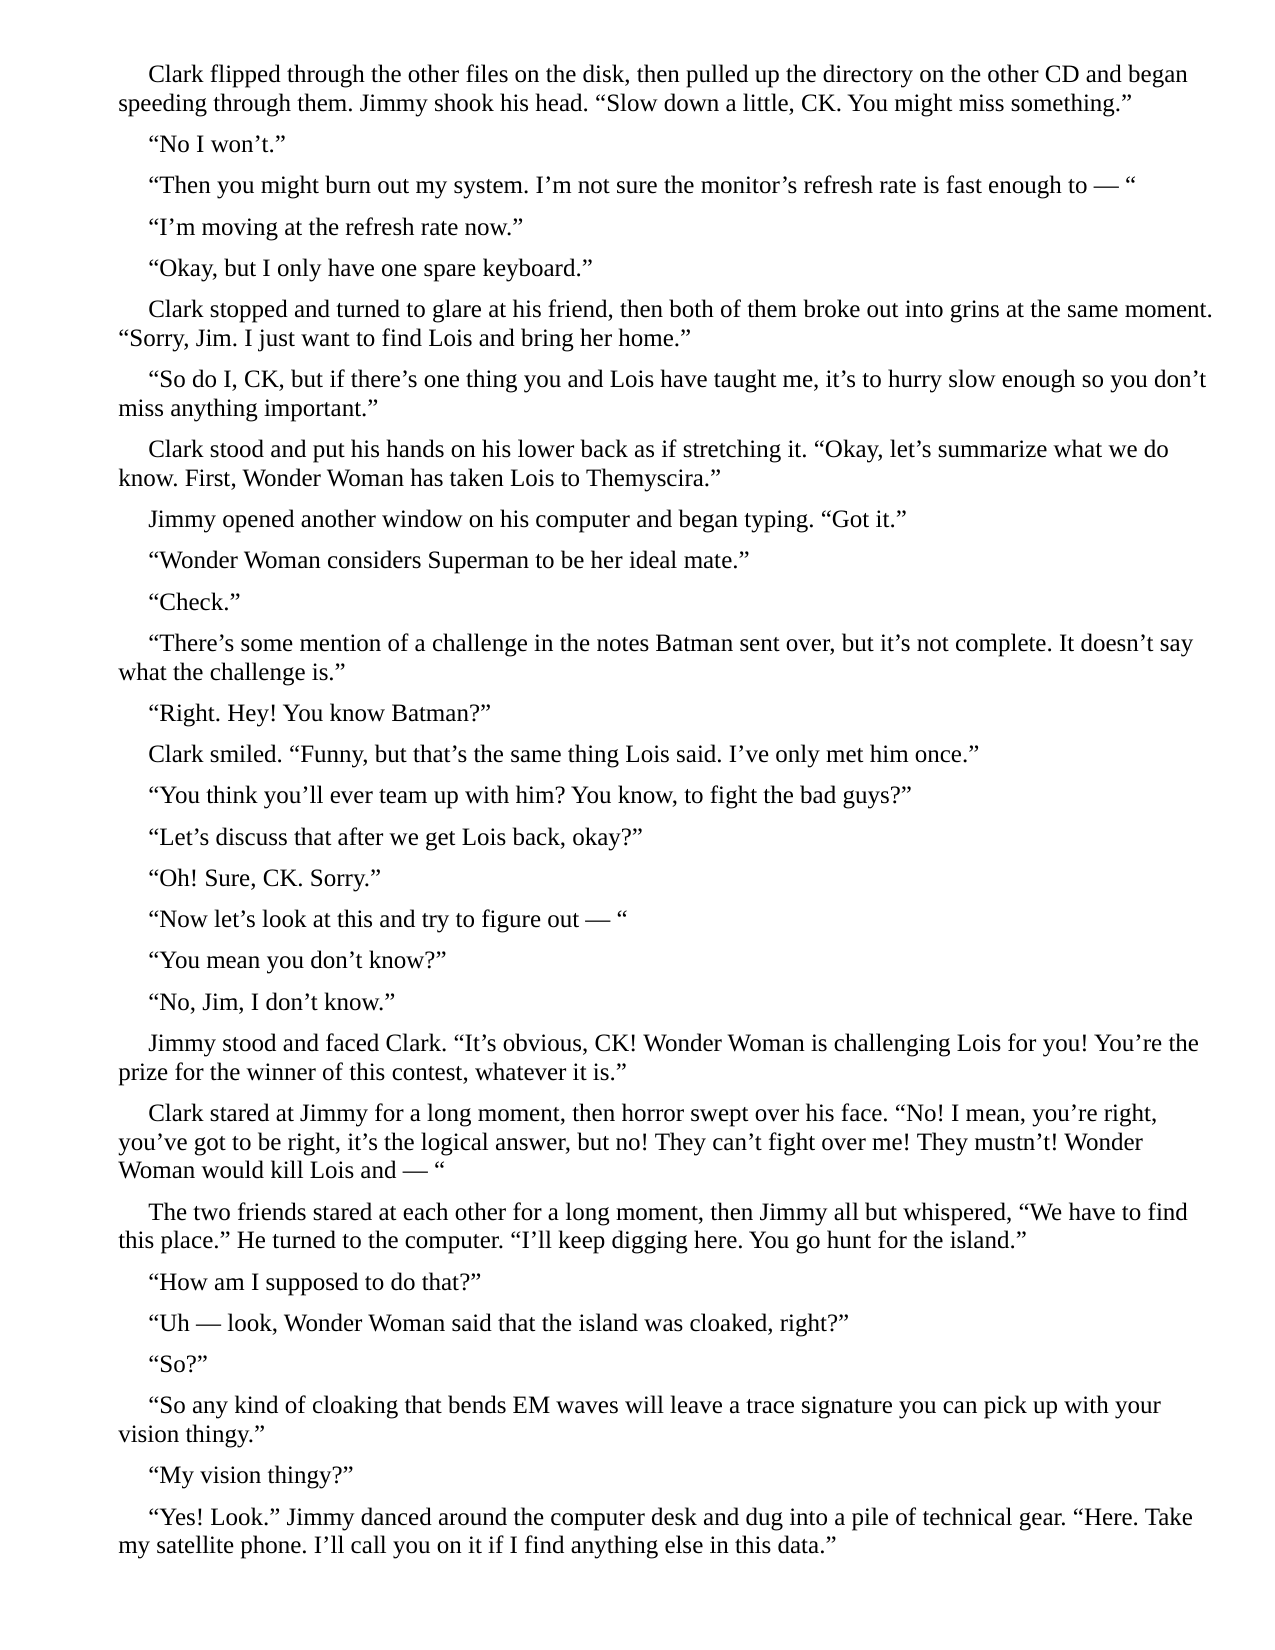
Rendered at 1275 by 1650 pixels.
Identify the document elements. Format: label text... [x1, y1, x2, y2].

text “So any kind of cloaking that bends EM waves will leave a trace signature you can pick up with your vision thingy.” [118, 1390, 1216, 1448]
text Clark smiled. “Funny, but that’s the same thing Lois said. I’ve only met him once.” [118, 739, 1216, 768]
text “My vision thingy?” [118, 1460, 1216, 1489]
text Clark stood and put his hands on his lower back as if stretching it. “Okay, let’s summarize what we do know. First, Wonder Woman has taken Lois to Themyscira.” [118, 434, 1216, 492]
text “Yes! Look.” Jimmy danced around the computer desk and dug into a pile of technical gear. “Here. Take my satellite phone. I’ll call you on it if I find anything else in this data.” [118, 1502, 1216, 1559]
text “No I won’t.” [118, 129, 1216, 158]
text “Wonder Woman considers Superman to be her ideal mate.” [118, 545, 1216, 574]
text “You mean you don’t know?” [118, 945, 1216, 974]
text “Uh — look, Wonder Woman said that the island was cloaked, right?” [118, 1308, 1216, 1337]
text “You think you’ll ever team up with him? You know, to fight the bad guys?” [118, 780, 1216, 809]
text “I’m moving at the refresh rate now.” [118, 212, 1216, 240]
text Clark stared at Jimmy for a long moment, then horror swept over his face. “No! I mean, you’re right, you’ve got to be right, it’s the logical answer, but no! They can’t fight over me! They mustn’t! Wonder Woman would kill Lois and — “ [118, 1098, 1216, 1184]
text The two friends stared at each other for a long moment, then Jimmy all but whispered, “We have to find this place.” He turned to the computer. “I’ll keep digging here. You go hunt for the island.” [118, 1197, 1216, 1254]
text Clark stopped and turned to glare at his friend, then both of them broke out into grins at the same moment. “Sorry, Jim. I just want to find Lois and bring her home.” [118, 294, 1216, 352]
text Jimmy opened another window on his computer and began typing. “Got it.” [118, 504, 1216, 533]
text “Okay, but I only have one spare keyboard.” [118, 253, 1216, 282]
text “So do I, CK, but if there’s one thing you and Lois have taught me, it’s to hurry slow enough so you don’t miss anything important.” [118, 364, 1216, 422]
text “Check.” [118, 587, 1216, 615]
text “No, Jim, I don’t know.” [118, 987, 1216, 1015]
text “How am I supposed to do that?” [118, 1267, 1216, 1295]
text “Oh! Sure, CK. Sorry.” [118, 863, 1216, 892]
text Clark flipped through the other files on the disk, then pulled up the directory on the other CD and began speeding through them. Jimmy shook his head. “Slow down a little, CK. You might miss something.” [118, 59, 1216, 117]
text “So?” [118, 1349, 1216, 1378]
text “Let’s discuss that after we get Lois back, okay?” [118, 822, 1216, 850]
text “Right. Hey! You know Batman?” [118, 698, 1216, 727]
text “Then you might burn out my system. I’m not sure the monitor’s refresh rate is fast enough to — “ [118, 170, 1216, 199]
text “Now let’s look at this and try to figure out — “ [118, 904, 1216, 933]
text Jimmy stood and faced Clark. “It’s obvious, CK! Wonder Woman is challenging Lois for you! You’re the prize for the winner of this contest, whatever it is.” [118, 1028, 1216, 1085]
text “There’s some mention of a challenge in the notes Batman sent over, but it’s not complete. It doesn’t say what the challenge is.” [118, 628, 1216, 685]
